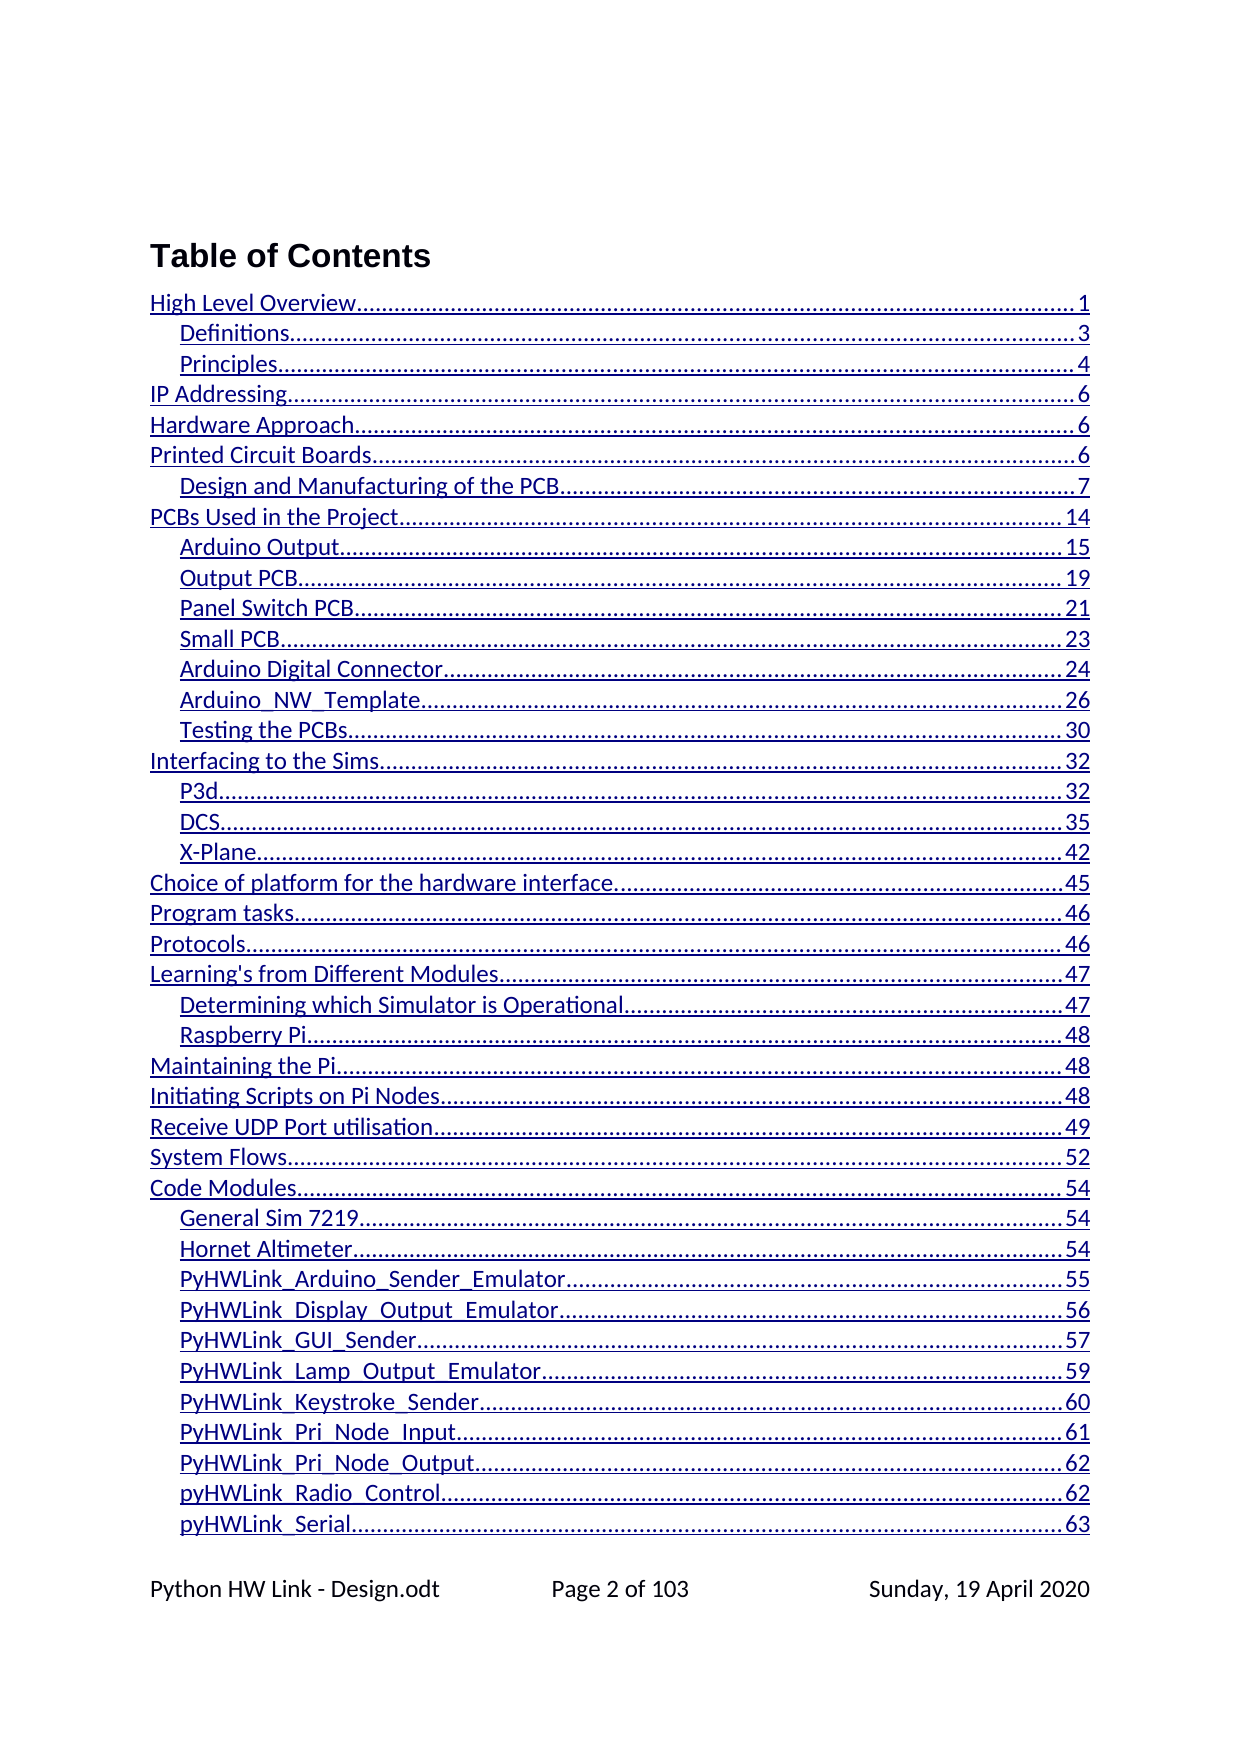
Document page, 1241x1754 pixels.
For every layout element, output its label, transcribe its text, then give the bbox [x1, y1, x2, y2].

text [179, 1260, 1090, 1264]
text PyHWLink_Arduino_Sender_Emulator 55 [179, 1264, 1090, 1290]
text Definitions 3 [179, 317, 1090, 344]
text [179, 863, 1090, 867]
text pyHWLink_Serial 63 [179, 1508, 1090, 1534]
text pyHWLink_Radio_Control 62 [179, 1477, 1090, 1503]
text Arduino_NW_Template 26 [179, 684, 1090, 710]
text PyHWLink_Keystroke_Sender 60 [179, 1386, 1090, 1412]
text Principles 4 [179, 348, 1090, 374]
text Design and Manufacturing of the PCB 7 [179, 470, 1090, 496]
text Protocols 46 [150, 928, 1090, 954]
text PyHWLink_Lamp_Output_Emulator 59 [179, 1355, 1090, 1381]
text PCBs Used in the Project 14 [150, 501, 1090, 527]
text Determining which Simulator is Operational 47 [179, 989, 1090, 1015]
text Testing the PCBs 30 [179, 714, 1090, 740]
text PyHWLink_Pri_Node_Input 61 [179, 1416, 1090, 1442]
text [179, 497, 1090, 501]
text Panel Switch PCB 21 [179, 592, 1090, 618]
text Printed Circuit Boards 6 [150, 439, 1090, 466]
text Initiating Scripts on Pi Nodes 48 [150, 1081, 1090, 1106]
text Receive UDP Port utilisation 49 [150, 1111, 1090, 1137]
text Arduino Digital Connector 24 [179, 653, 1090, 679]
text PyHWLink_GUI_Sender 57 [179, 1325, 1090, 1351]
subtitle Table of Contents [150, 236, 1090, 274]
text [179, 558, 1090, 562]
text Hardware Approach 6 [150, 409, 1090, 435]
text [179, 1382, 1090, 1386]
text Interfacing to the Sims. 32 [150, 745, 1090, 771]
text IP Addressing 6 [150, 378, 1090, 405]
text [179, 680, 1090, 684]
text PyHWLink_Pri_Node_Output 62 [179, 1447, 1090, 1473]
text [179, 1504, 1090, 1508]
text DCS 35 [179, 806, 1090, 832]
text Choice of platform for the hardware interface. 45 [150, 867, 1090, 893]
text [179, 1321, 1090, 1325]
text [179, 741, 1090, 745]
text Learning's from Different Modules 47 [150, 958, 1090, 984]
text P3d 32 [179, 775, 1090, 801]
text Small PCB 23 [179, 623, 1090, 649]
text [179, 619, 1090, 623]
text Code Modules 54 [150, 1172, 1090, 1198]
text General Sim 7219 54 [179, 1203, 1090, 1229]
text Maintaining the Pi 48 [150, 1050, 1090, 1076]
text High Level Overview 1 [150, 287, 1090, 313]
text [179, 1443, 1090, 1447]
text [179, 802, 1090, 806]
text X-Plane 42 [179, 836, 1090, 862]
text [179, 1046, 1090, 1050]
text Program tasks 46 [150, 897, 1090, 923]
text System Flows 52 [150, 1142, 1090, 1168]
text Raspberry Pi 48 [179, 1019, 1090, 1045]
text Hornet Altimeter 54 [179, 1233, 1090, 1259]
text PyHWLink_Display_Output_Emulator 56 [179, 1294, 1090, 1320]
text Output PCB 19 [179, 562, 1090, 588]
text Arduino Output 15 [179, 531, 1090, 557]
